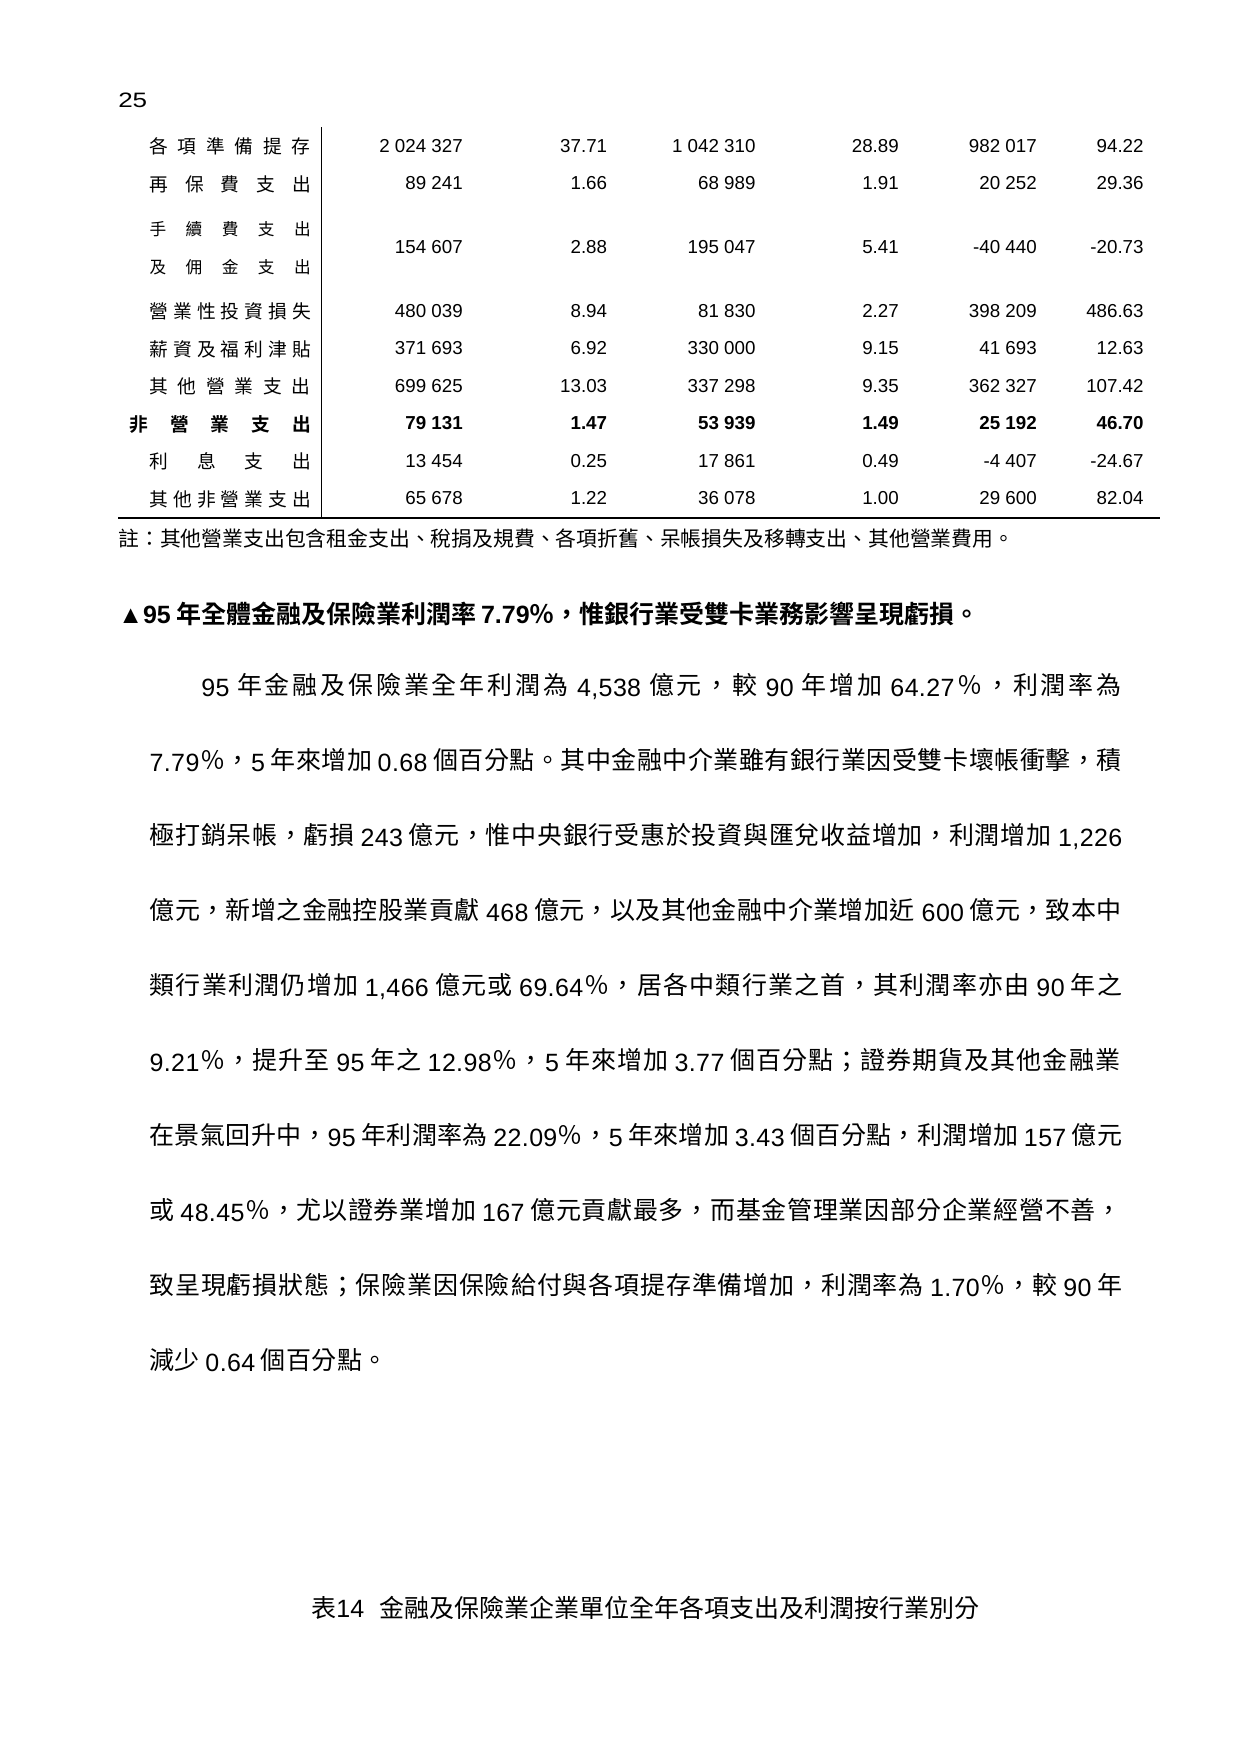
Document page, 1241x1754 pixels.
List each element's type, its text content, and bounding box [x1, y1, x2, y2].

table_cell 362 327 [915, 367, 1048, 404]
table_cell 薪資及福利津貼 [118, 330, 321, 367]
table_cell 1.00 [766, 480, 915, 517]
table_cell 9.35 [766, 367, 915, 404]
table_cell 9.15 [766, 330, 915, 367]
table_cell 81 830 [623, 292, 766, 329]
table_cell 398 209 [915, 292, 1048, 329]
table_cell 68 989 [623, 165, 766, 202]
table_cell 29 600 [915, 480, 1048, 517]
table_cell 0.25 [474, 442, 623, 479]
text 註：其他營業支出包含租金支出、稅捐及規費、各項折舊、呆帳損失及移轉支出、其他營業費用。 [118, 519, 1122, 557]
table_cell 其他非營業支出 [118, 480, 321, 517]
table_cell 486.63 [1048, 292, 1160, 329]
list 金融及保險業企業單位全年各項支出及利潤按行業別分 [168, 1588, 1122, 1625]
text ▲95年全體金融及保險業利潤率7.79％，惟銀行業受雙卡業務影響呈現虧損。 [118, 594, 1122, 632]
table_cell 其他營業支出 [118, 367, 321, 404]
table_cell 20 252 [915, 165, 1048, 202]
table_cell 82.04 [1048, 480, 1160, 517]
table_cell 5.41 [766, 202, 915, 292]
table_cell 37.71 [474, 127, 623, 164]
table_cell 各項準備提存 [118, 127, 321, 164]
table_cell 195 047 [623, 202, 766, 292]
table_cell 再保費支出 [118, 165, 321, 202]
table_cell 79 131 [322, 405, 474, 442]
table_cell 480 039 [322, 292, 474, 329]
table_cell 36 078 [623, 480, 766, 517]
table_cell 手續費支出 及佣金支出 [118, 202, 321, 292]
table_cell 1 042 310 [623, 127, 766, 164]
table_cell 337 298 [623, 367, 766, 404]
table_cell -40 440 [915, 202, 1048, 292]
table_cell 2 024 327 [322, 127, 474, 164]
table_cell 53 939 [623, 405, 766, 442]
table_cell 89 241 [322, 165, 474, 202]
table_cell 46.70 [1048, 405, 1160, 442]
table_cell 2.88 [474, 202, 623, 292]
table_cell 154 607 [322, 202, 474, 292]
table_cell 107.42 [1048, 367, 1160, 404]
table_cell 29.36 [1048, 165, 1160, 202]
table_cell -20.73 [1048, 202, 1160, 292]
table_cell 1.91 [766, 165, 915, 202]
table_cell 2.27 [766, 292, 915, 329]
table_cell 1.66 [474, 165, 623, 202]
table_cell 330 000 [623, 330, 766, 367]
table_cell 25 192 [915, 405, 1048, 442]
table_cell 28.89 [766, 127, 915, 164]
table_cell 17 861 [623, 442, 766, 479]
table_cell 利息支出 [118, 442, 321, 479]
table_cell 1.22 [474, 480, 623, 517]
table_cell 13 454 [322, 442, 474, 479]
table_cell 12.63 [1048, 330, 1160, 367]
table_cell 營業性投資損失 [118, 292, 321, 329]
table_cell 699 625 [322, 367, 474, 404]
table_cell 65 678 [322, 480, 474, 517]
table_cell 982 017 [915, 127, 1048, 164]
table_cell -24.67 [1048, 442, 1160, 479]
table_cell 非營業支出 [118, 405, 321, 442]
table_cell 0.49 [766, 442, 915, 479]
table_cell 1.47 [474, 405, 623, 442]
table_cell 8.94 [474, 292, 623, 329]
table_cell 13.03 [474, 367, 623, 404]
table_cell 6.92 [474, 330, 623, 367]
table_cell 1.49 [766, 405, 915, 442]
text 95年金融及保險業全年利潤為4,538億元，較90年增加64.27％，利潤率為7.79％，5年來增加0.68個百分點。其中金融中介業雖有銀行業因受雙卡壞帳衝擊，積極打銷呆帳，虧損243億元，惟中央銀行受惠於投資與匯兌收益增加，利潤增加1,226億元，新增之金融控股業貢獻468億元，以及其他金融中介業增加近600億元，致本中類行業利潤仍增加1,466億元或69.64％，居各中類行業之首，其利潤率亦由90年之9.21％，提升至95年之12.98％，5年來增加3.77個百分點；證券期貨及其他金融業在景氣回升中，95年利潤率為22.09％，5年來增加3.43個百分點，利潤增加157億元或48.45％，尤以證券業增加167億元貢獻最多，而基金管理業因部分企業經營不善，致呈現虧損狀態；保險業因保險給付與各項提存準備增加，利潤率為1.70％，較90年減少0.64個百分點。 [149, 650, 1122, 1400]
table_cell 94.22 [1048, 127, 1160, 164]
table_cell 371 693 [322, 330, 474, 367]
table_cell -4 407 [915, 442, 1048, 479]
table_cell 41 693 [915, 330, 1048, 367]
